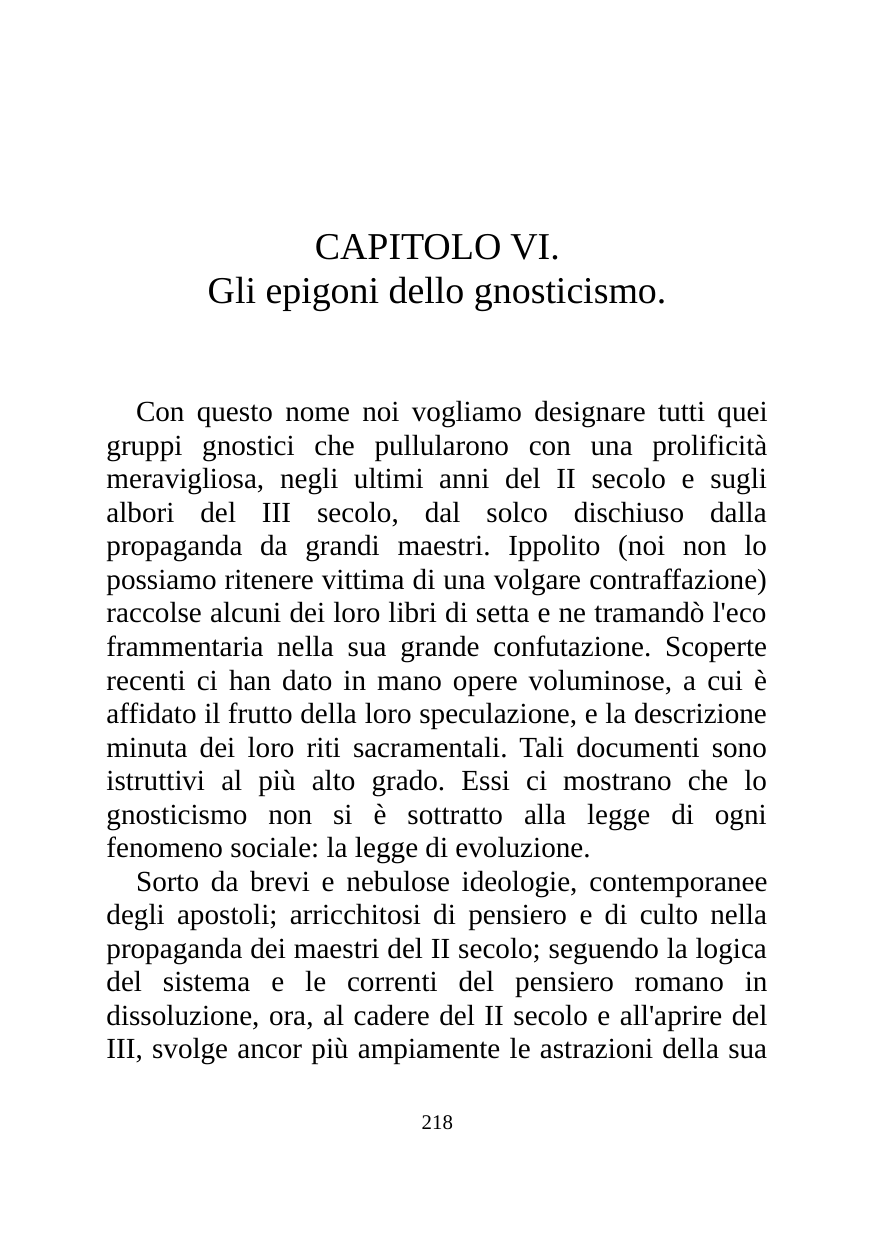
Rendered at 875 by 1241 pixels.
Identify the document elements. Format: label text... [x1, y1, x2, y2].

subtitle CAPITOLO VI. Gli epigoni dello gnosticismo. [106, 224, 768, 312]
text Sorto da brevi e nebulose ideologie, contemporanee degli apostoli; arricchitosi di pensiero e di culto nella propaganda dei maestri del II secolo; seguendo la logica del sistema e le correnti del pensiero romano in dissoluzione, ora, al cadere del II secolo e all'aprire del III, svolge ancor più ampiamente le astrazioni della sua [106, 864, 768, 1065]
text Con questo nome noi vogliamo designare tutti quei gruppi gnostici che pullularono con una prolificità meravigliosa, negli ultimi anni del II secolo e sugli albori del III secolo, dal solco dischiuso dalla propaganda da grandi maestri. Ippolito (noi non lo possiamo ritenere vittima di una volgare contraffazione) raccolse alcuni dei loro libri di setta e ne tramandò l'eco frammentaria nella sua grande confutazione. Scoperte recenti ci han dato in mano opere voluminose, a cui è affidato il frutto della loro speculazione, e la descrizione minuta dei loro riti sacramentali. Tali documenti sono istruttivi al più alto grado. Essi ci mostrano che lo gnosticismo non si è sottratto alla legge di ogni fenomeno sociale: la legge di evoluzione. [106, 394, 768, 864]
